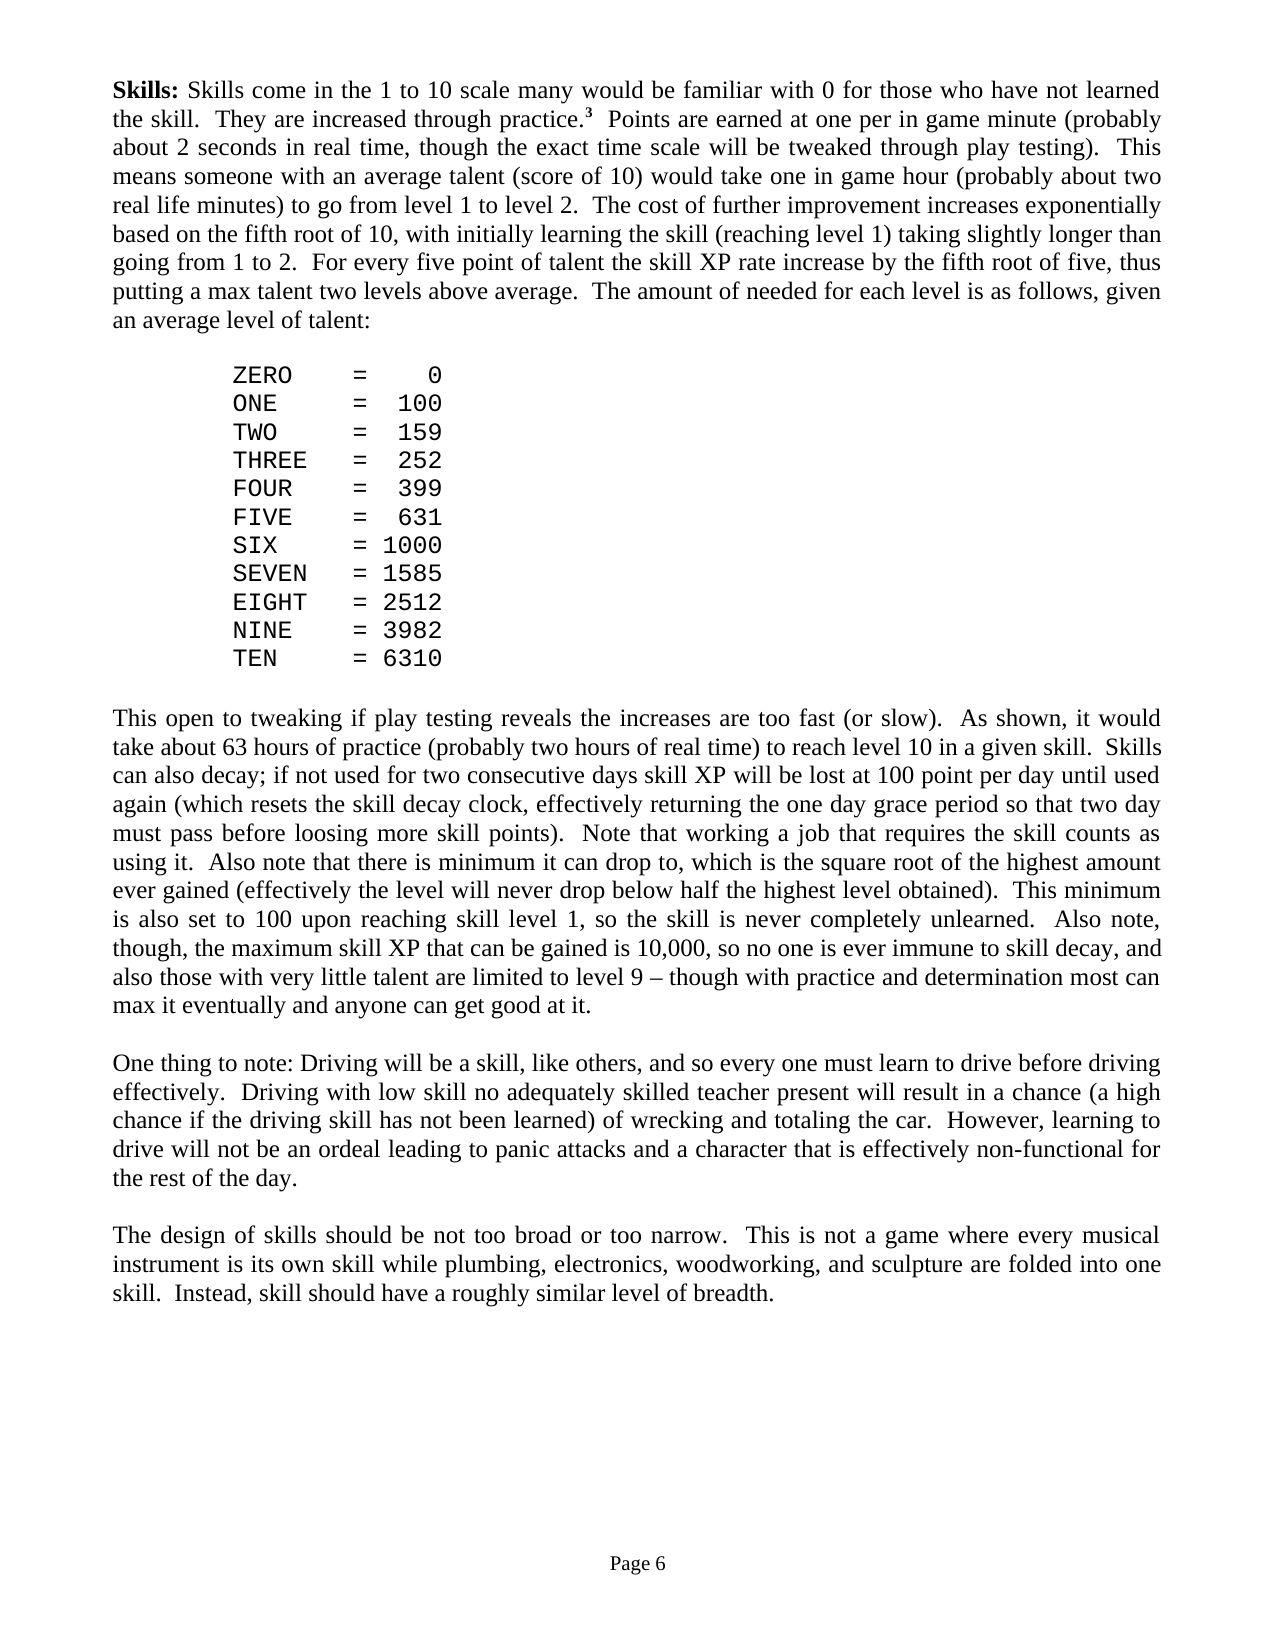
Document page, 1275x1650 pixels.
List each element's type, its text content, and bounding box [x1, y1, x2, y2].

text ONE = 100 [112, 391, 1162, 419]
text FIVE = 631 [112, 504, 1162, 532]
text TWO = 159 [112, 419, 1162, 447]
text Skills: Skills come in the 1 to 10 scale many would be familiar with 0 for those who have not learned the skill. They are increased through practice.3 Points are earned at one per in game minute (probably about 2 seconds in real time, though the exact time scale will be tweaked through play testing). This means someone with an average talent (score of 10) would take one in game hour (probably about two real life minutes) to go from level 1 to level 2. The cost of further improvement increases exponentially based on the fifth root of 10, with initially learning the skill (reaching level 1) taking slightly longer than going from 1 to 2. For every five point of talent the skill XP rate increase by the fifth root of five, thus putting a max talent two levels above average. The amount of needed for each level is as follows, given an average level of talent: [112, 75, 1162, 334]
text TEN = 6310 [112, 646, 1162, 674]
text SEVEN = 1585 [112, 561, 1162, 589]
text ZERO = 0 [112, 362, 1162, 391]
text THREE = 252 [112, 447, 1162, 476]
text NINE = 3982 [112, 617, 1162, 646]
text EIGHT = 2512 [112, 589, 1162, 617]
text The design of skills should be not too broad or too narrow. This is not a game where every musical instrument is its own skill while plumbing, electronics, woodworking, and sculpture are folded into one skill. Instead, skill should have a roughly similar level of breadth. [112, 1220, 1162, 1307]
text FOUR = 399 [112, 476, 1162, 504]
text One thing to note: Driving will be a skill, like others, and so every one must learn to drive before driving effectively. Driving with low skill no adequately skilled teacher present will result in a chance (a high chance if the driving skill has not been learned) of wrecking and totaling the car. However, learning to drive will not be an ordeal leading to panic attacks and a character that is effectively non-functional for the rest of the day. [112, 1048, 1162, 1192]
text This open to tweaking if play testing reveals the increases are too fast (or slow). As shown, it would take about 63 hours of practice (probably two hours of real time) to reach level 10 in a given skill. Skills can also decay; if not used for two consecutive days skill XP will be lost at 100 point per day until used again (which resets the skill decay clock, effectively returning the one day grace period so that two day must pass before loosing more skill points). Note that working a job that requires the skill counts as using it. Also note that there is minimum it can drop to, which is the square root of the highest amount ever gained (effectively the level will never drop below half the highest level obtained). This minimum is also set to 100 upon reaching skill level 1, so the skill is never completely unlearned. Also note, though, the maximum skill XP that can be gained is 10,000, so no one is ever immune to skill decay, and also those with very little talent are limited to level 9 – though with practice and determination most can max it eventually and anyone can get good at it. [112, 703, 1162, 1019]
text SIX = 1000 [112, 532, 1162, 561]
